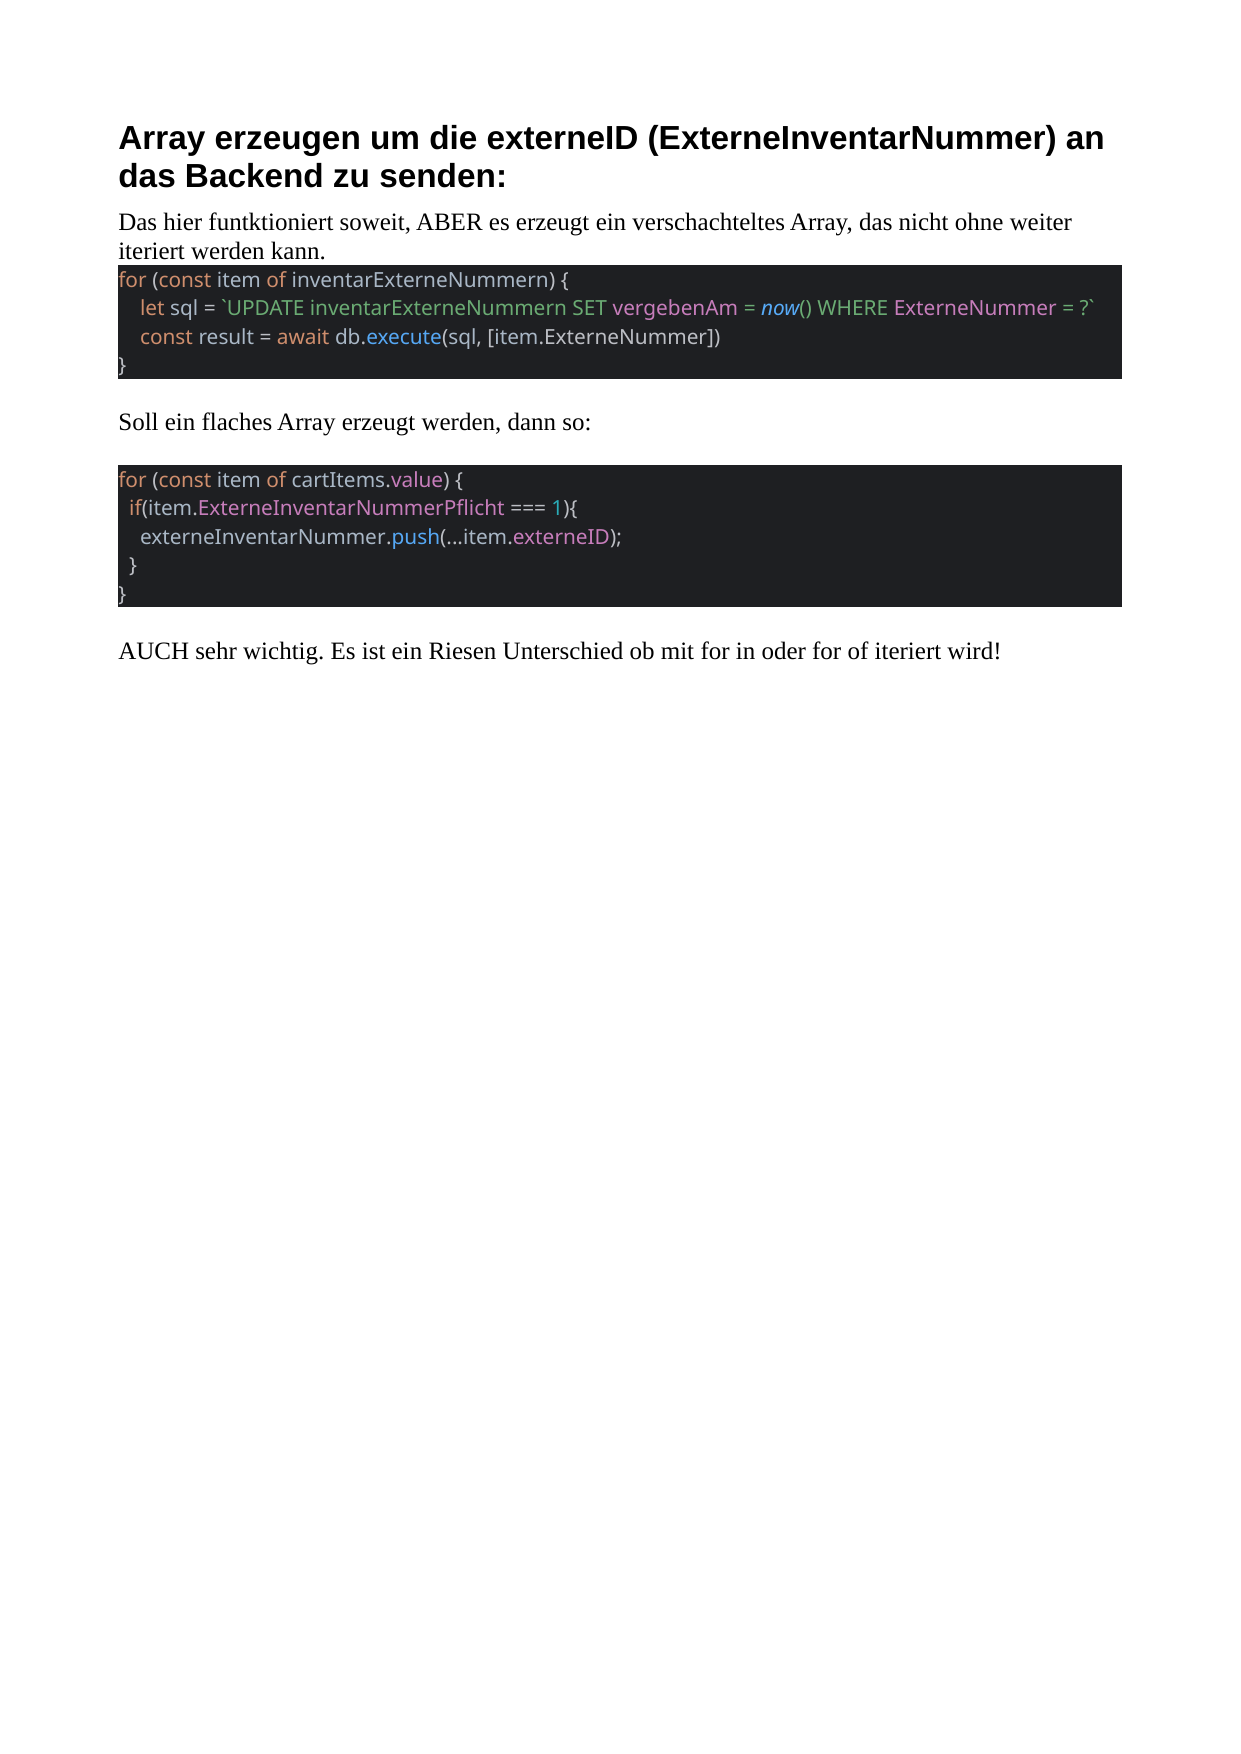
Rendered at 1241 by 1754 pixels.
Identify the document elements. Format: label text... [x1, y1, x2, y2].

text iteriert werden kann. [118, 236, 1122, 265]
text AUCH sehr wichtig. Es ist ein Riesen Unterschied ob mit for in oder for of iteriert wird! [118, 636, 1122, 665]
subtitle Array erzeugen um die externeID (ExterneInventarNummer) an das Backend zu senden: [118, 118, 1122, 195]
text Das hier funtktioniert soweit, ABER es erzeugt ein verschachteltes Array, das nicht ohne weiter [118, 207, 1122, 236]
text Soll ein flaches Array erzeugt werden, dann so: [118, 407, 1122, 436]
text for (const item of inventarExterneNummern) { let sql = `UPDATE inventarExterneNummern SET vergebenAm = now() WHERE ExterneNummer = ?` const result = await db.execute(sql, [item.ExterneNummer]) } [118, 265, 1122, 379]
text for (const item of cartItems.value) { if(item.ExterneInventarNummerPflicht === 1){ externeInventarNummer.push(...item.externeID); } } [118, 465, 1122, 607]
